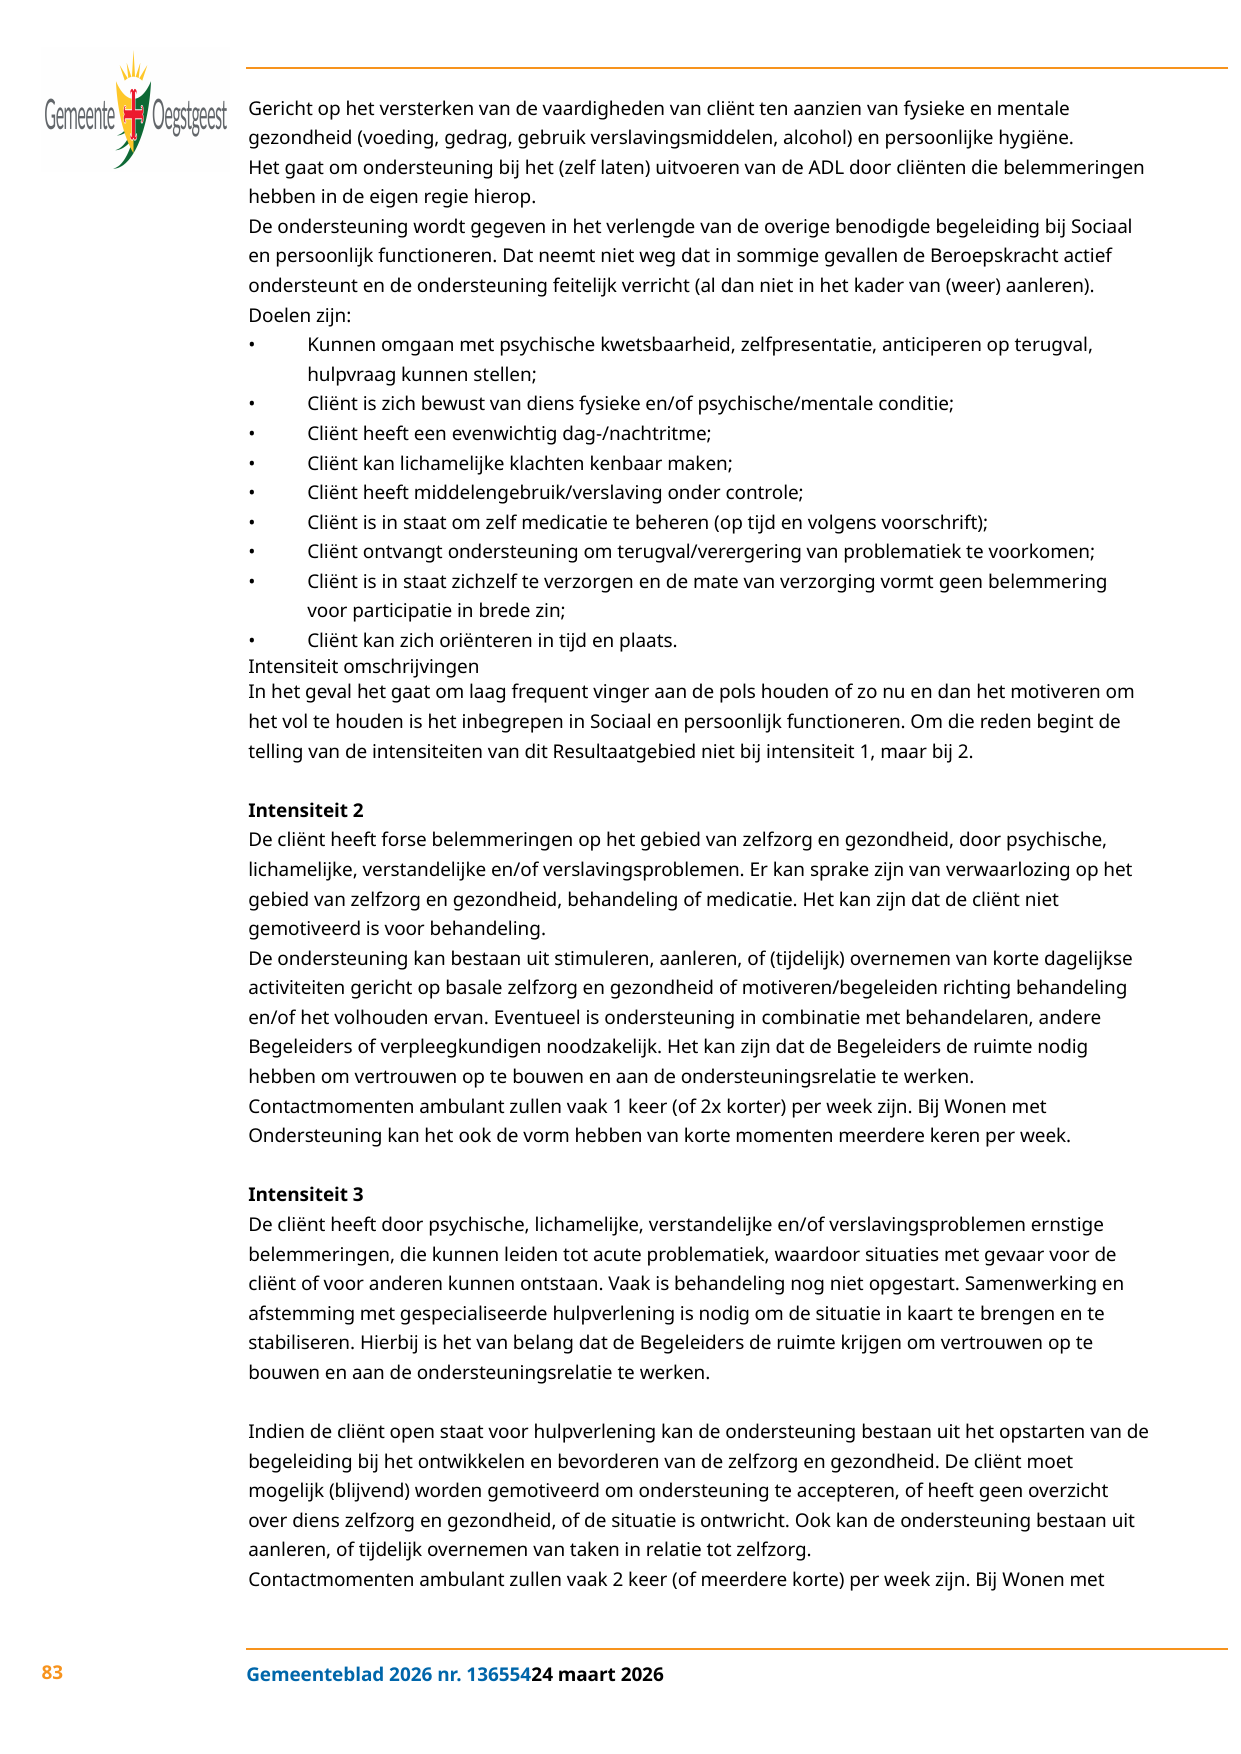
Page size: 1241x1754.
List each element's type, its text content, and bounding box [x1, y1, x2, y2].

table_cell In het geval het gaat om laag frequent vinger aan de pols houden of zo nu en dan het motiveren om het vol te houden is het inbegrepen in Sociaal en persoonlijk functioneren. Om die reden begint de telling van de intensiteiten van dit Resultaatgebied niet bij intensiteit 1, maar bij 2. Intensiteit 2 De cliënt heeft forse belemmeringen op het gebied van zelfzorg en gezondheid, door psychische, lichamelijke, verstandelijke en/of verslavingsproblemen. Er kan sprake zijn van verwaarlozing op het gebied van zelfzorg en gezondheid, behandeling of medicatie. Het kan zijn dat de cliënt niet gemotiveerd is voor behandeling. De ondersteuning kan bestaan uit stimuleren, aanleren, of (tijdelijk) overnemen van korte dagelijkse activiteiten gericht op basale zelfzorg en gezondheid of motiveren/begeleiden richting behandeling en/of het volhouden ervan. Eventueel is ondersteuning in combinatie met behandelaren, andere Begeleiders of verpleegkundigen noodzakelijk. Het kan zijn dat de Begeleiders de ruimte nodig hebben om vertrouwen op te bouwen en aan de ondersteuningsrelatie te werken. Contactmomenten ambulant zullen vaak 1 keer (of 2x korter) per week zijn. Bij Wonen met Ondersteuning kan het ook de vorm hebben van korte momenten meerdere keren per week. Intensiteit 3 De cliënt heeft door psychische, lichamelijke, verstandelijke en/of verslavingsproblemen ernstige belemmeringen, die kunnen leiden tot acute problematiek, waardoor situaties met gevaar voor de cliënt of voor anderen kunnen ontstaan. Vaak is behandeling nog niet opgestart. Samenwerking en afstemming met gespecialiseerde hulpverlening is nodig om de situatie in kaart te brengen en te stabiliseren. Hierbij is het van belang dat de Begeleiders de ruimte krijgen om vertrouwen op te bouwen en aan de ondersteuningsrelatie te werken. Indien de cliënt open staat voor hulpverlening kan de ondersteuning bestaan uit het opstarten van de begeleiding bij het ontwikkelen en bevorderen van de zelfzorg en gezondheid. De cliënt moet mogelijk (blijvend) worden gemotiveerd om ondersteuning te accepteren, of heeft geen overzicht over diens zelfzorg en gezondheid, of de situatie is ontwricht. Ook kan de ondersteuning bestaan uit aanleren, of tijdelijk overnemen van taken in relatie tot zelfzorg. Contactmomenten ambulant zullen vaak 2 keer (of meerdere korte) per week zijn. Bij Wonen met [248, 679, 1152, 1592]
table_cell Intensiteit omschrijvingen [248, 653, 1152, 679]
table_cell Gericht op het versterken van de vaardigheden van cliënt ten aanzien van fysieke en mentale gezondheid (voeding, gedrag, gebruik verslavingsmiddelen, alcohol) en persoonlijke hygiëne. Het gaat om ondersteuning bij het (zelf laten) uitvoeren van de ADL door cliënten die belemmeringen hebben in de eigen regie hierop. De ondersteuning wordt gegeven in het verlengde van de overige benodigde begeleiding bij Sociaal en persoonlijk functioneren. Dat neemt niet weg dat in sommige gevallen de Beroepskracht actief ondersteunt en de ondersteuning feitelijk verricht (al dan niet in het kader van (weer) aanleren). Doelen zijn: Kunnen omgaan met psychische kwetsbaarheid, zelfpresentatie, anticiperen op terugval, hulpvraag kunnen stellen; Cliënt is zich bewust van diens fysieke en/of psychische/mentale conditie; Cliënt heeft een evenwichtig dag-/nachtritme; Cliënt kan lichamelijke klachten kenbaar maken; Cliënt heeft middelengebruik/verslaving onder controle; Cliënt is in staat om zelf medicatie te beheren (op tijd en volgens voorschrift); Cliënt ontvangt ondersteuning om terugval/verergering van problematiek te voorkomen; Cliënt is in staat zichzelf te verzorgen en de mate van verzorging vormt geen belemmering voor participatie in brede zin; Cliënt kan zich oriënteren in tijd en plaats. [248, 95, 1152, 653]
picture [41, 47, 231, 172]
